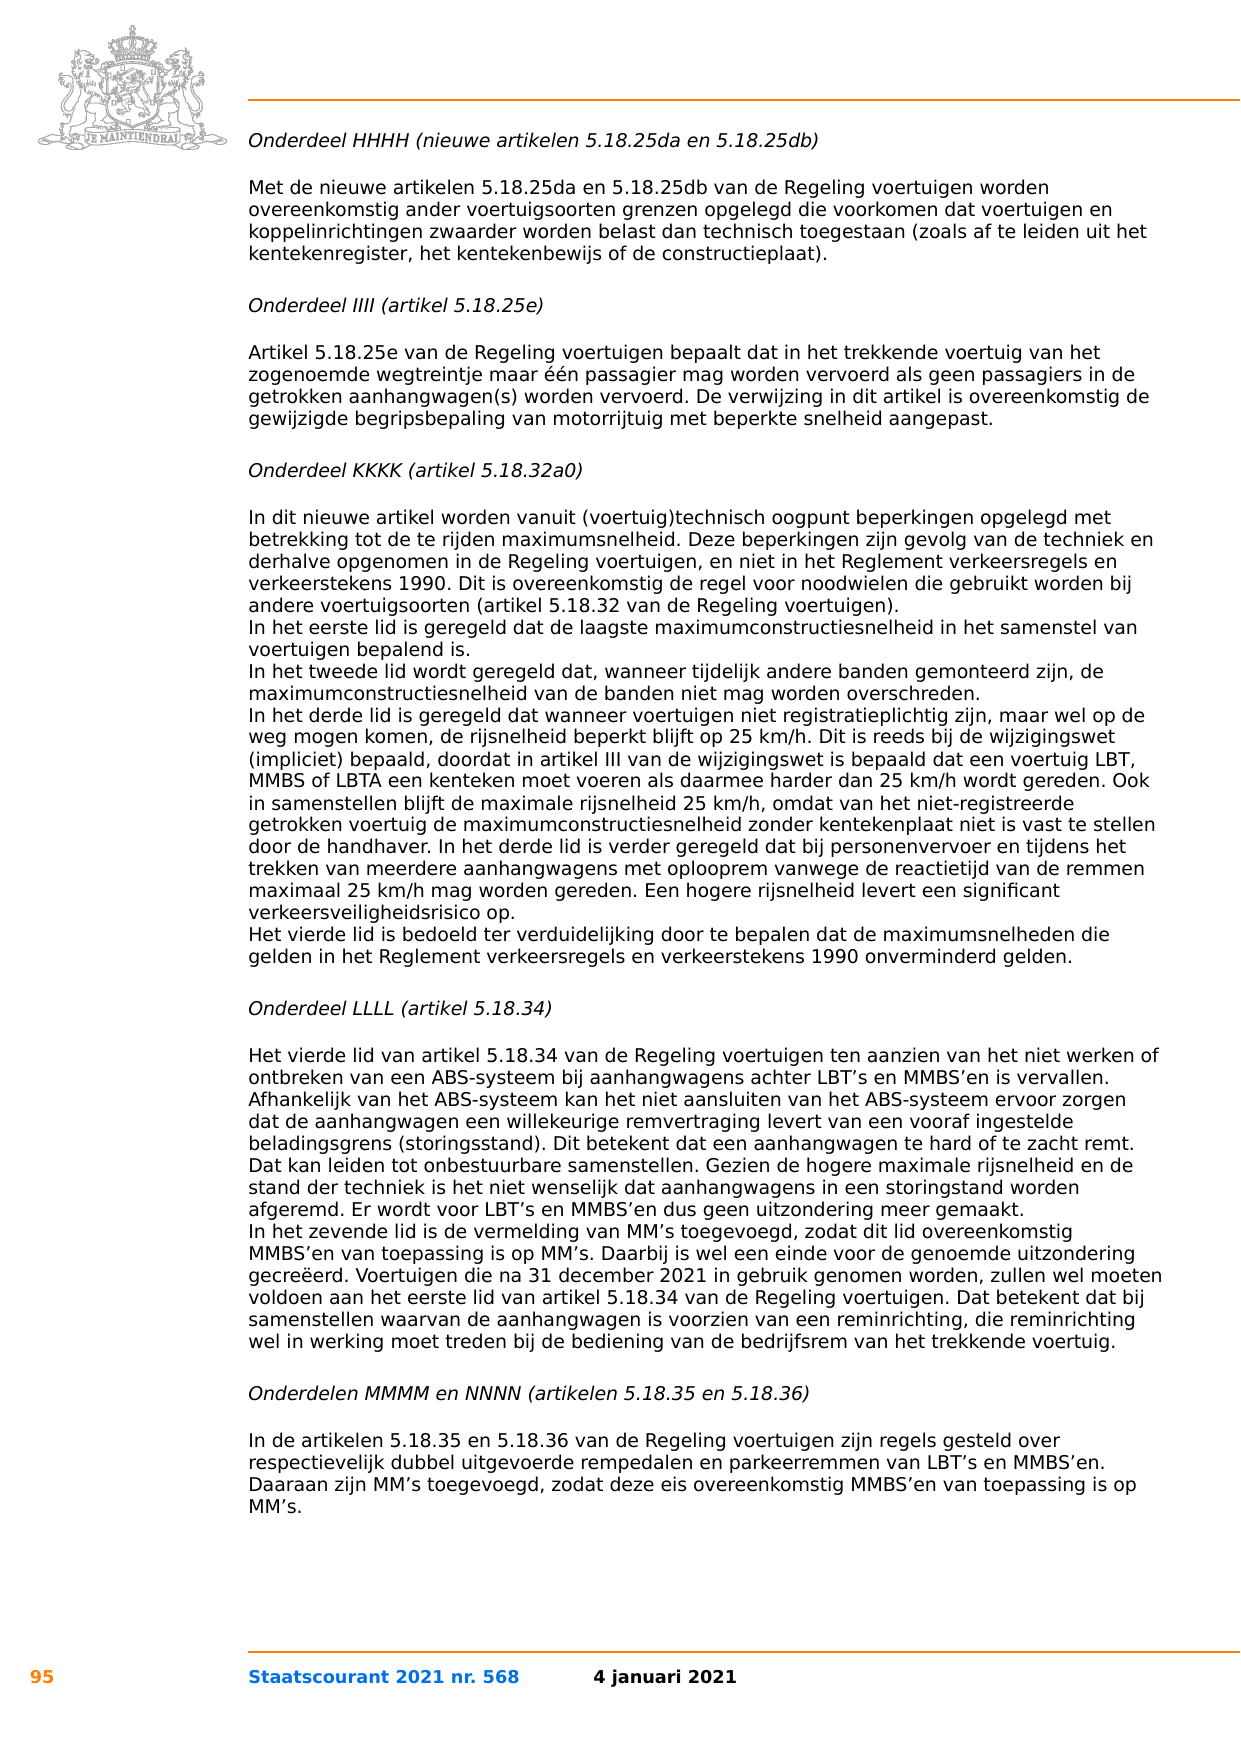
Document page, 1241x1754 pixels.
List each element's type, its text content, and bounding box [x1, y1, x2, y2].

subtitle Onderdelen MMMM en NNNN (artikelen 5.18.35 en 5.18.36) [248, 1383, 1163, 1405]
text In het zevende lid is de vermelding van MM’s toegevoegd, zodat dit lid overeenkomstig MMBS’en van toepassing is op MM’s. Daarbij is wel een einde voor de genoemde uitzondering gecreëerd. Voertuigen die na 31 december 2021 in gebruik genomen worden, zullen wel moeten voldoen aan het eerste lid van artikel 5.18.34 van de Regeling voertuigen. Dat betekent dat bij samenstellen waarvan de aanhangwagen is voorzien van een reminrichting, die reminrichting wel in werking moet treden bij de bediening van de bedrijfsrem van het trekkende voertuig. [248, 1221, 1163, 1353]
text In dit nieuwe artikel worden vanuit (voertuig)technisch oogpunt beperkingen opgelegd met betrekking tot de te rijden maximumsnelheid. Deze beperkingen zijn gevolg van de techniek en derhalve opgenomen in de Regeling voertuigen, en niet in het Reglement verkeersregels en verkeerstekens 1990. Dit is overeenkomstig de regel voor noodwielen die gebruikt worden bij andere voertuigsoorten (artikel 5.18.32 van de Regeling voertuigen). [248, 507, 1163, 617]
text Artikel 5.18.25e van de Regeling voertuigen bepaalt dat in het trekkende voertuig van het zogenoemde wegtreintje maar één passagier mag worden vervoerd als geen passagiers in de getrokken aanhangwagen(s) worden vervoerd. De verwijzing in dit artikel is overeenkomstig de gewijzigde begripsbepaling van motorrijtuig met beperkte snelheid aangepast. [248, 342, 1163, 430]
subtitle Onderdeel IIII (artikel 5.18.25e) [248, 295, 1163, 317]
text In het tweede lid wordt geregeld dat, wanneer tijdelijk andere banden gemonteerd zijn, de maximumconstructiesnelheid van de banden niet mag worden overschreden. [248, 661, 1163, 704]
subtitle Onderdeel KKKK (artikel 5.18.32a0) [248, 460, 1163, 482]
subtitle Onderdeel HHHH (nieuwe artikelen 5.18.25da en 5.18.25db) [248, 130, 1163, 152]
text Met de nieuwe artikelen 5.18.25da en 5.18.25db van de Regeling voertuigen worden overeenkomstig ander voertuigsoorten grenzen opgelegd die voorkomen dat voertuigen en koppelinrichtingen zwaarder worden belast dan technisch toegestaan (zoals af te leiden uit het kentekenregister, het kentekenbewijs of de constructieplaat). [248, 177, 1163, 265]
text In de artikelen 5.18.35 en 5.18.36 van de Regeling voertuigen zijn regels gesteld over respectievelijk dubbel uitgevoerde rempedalen en parkeerremmen van LBT’s en MMBS’en. Daaraan zijn MM’s toegevoegd, zodat deze eis overeenkomstig MMBS’en van toepassing is op MM’s. [248, 1430, 1163, 1518]
text In het derde lid is geregeld dat wanneer voertuigen niet registratieplichtig zijn, maar wel op de weg mogen komen, de rijsnelheid beperkt blijft op 25 km/h. Dit is reeds bij de wijzigingswet (impliciet) bepaald, doordat in artikel III van de wijzigingswet is bepaald dat een voertuig LBT, MMBS of LBTA een kenteken moet voeren als daarmee harder dan 25 km/h wordt gereden. Ook in samenstellen blijft de maximale rijsnelheid 25 km/h, omdat van het niet-registreerde getrokken voertuig de maximumconstructiesnelheid zonder kentekenplaat niet is vast te stellen door de handhaver. In het derde lid is verder geregeld dat bij personenvervoer en tijdens het trekken van meerdere aanhangwagens met oplooprem vanwege de reactietijd van de remmen maximaal 25 km/h mag worden gereden. Een hogere rijsnelheid levert een significant verkeersveiligheidsrisico op. [248, 704, 1163, 924]
picture [38, 25, 227, 150]
text Het vierde lid van artikel 5.18.34 van de Regeling voertuigen ten aanzien van het niet werken of ontbreken van een ABS-systeem bij aanhangwagens achter LBT’s en MMBS’en is vervallen. Afhankelijk van het ABS-systeem kan het niet aansluiten van het ABS-systeem ervoor zorgen dat de aanhangwagen een willekeurige remvertraging levert van een vooraf ingestelde beladingsgrens (storingsstand). Dit betekent dat een aanhangwagen te hard of te zacht remt. Dat kan leiden tot onbestuurbare samenstellen. Gezien de hogere maximale rijsnelheid en de stand der techniek is het niet wenselijk dat aanhangwagens in een storingstand worden afgeremd. Er wordt voor LBT’s en MMBS’en dus geen uitzondering meer gemaakt. [248, 1045, 1163, 1221]
text Het vierde lid is bedoeld ter verduidelijking door te bepalen dat de maximumsnelheden die gelden in het Reglement verkeersregels en verkeerstekens 1990 onverminderd gelden. [248, 924, 1163, 968]
subtitle Onderdeel LLLL (artikel 5.18.34) [248, 998, 1163, 1020]
text In het eerste lid is geregeld dat de laagste maximumconstructiesnelheid in het samenstel van voertuigen bepalend is. [248, 617, 1163, 661]
